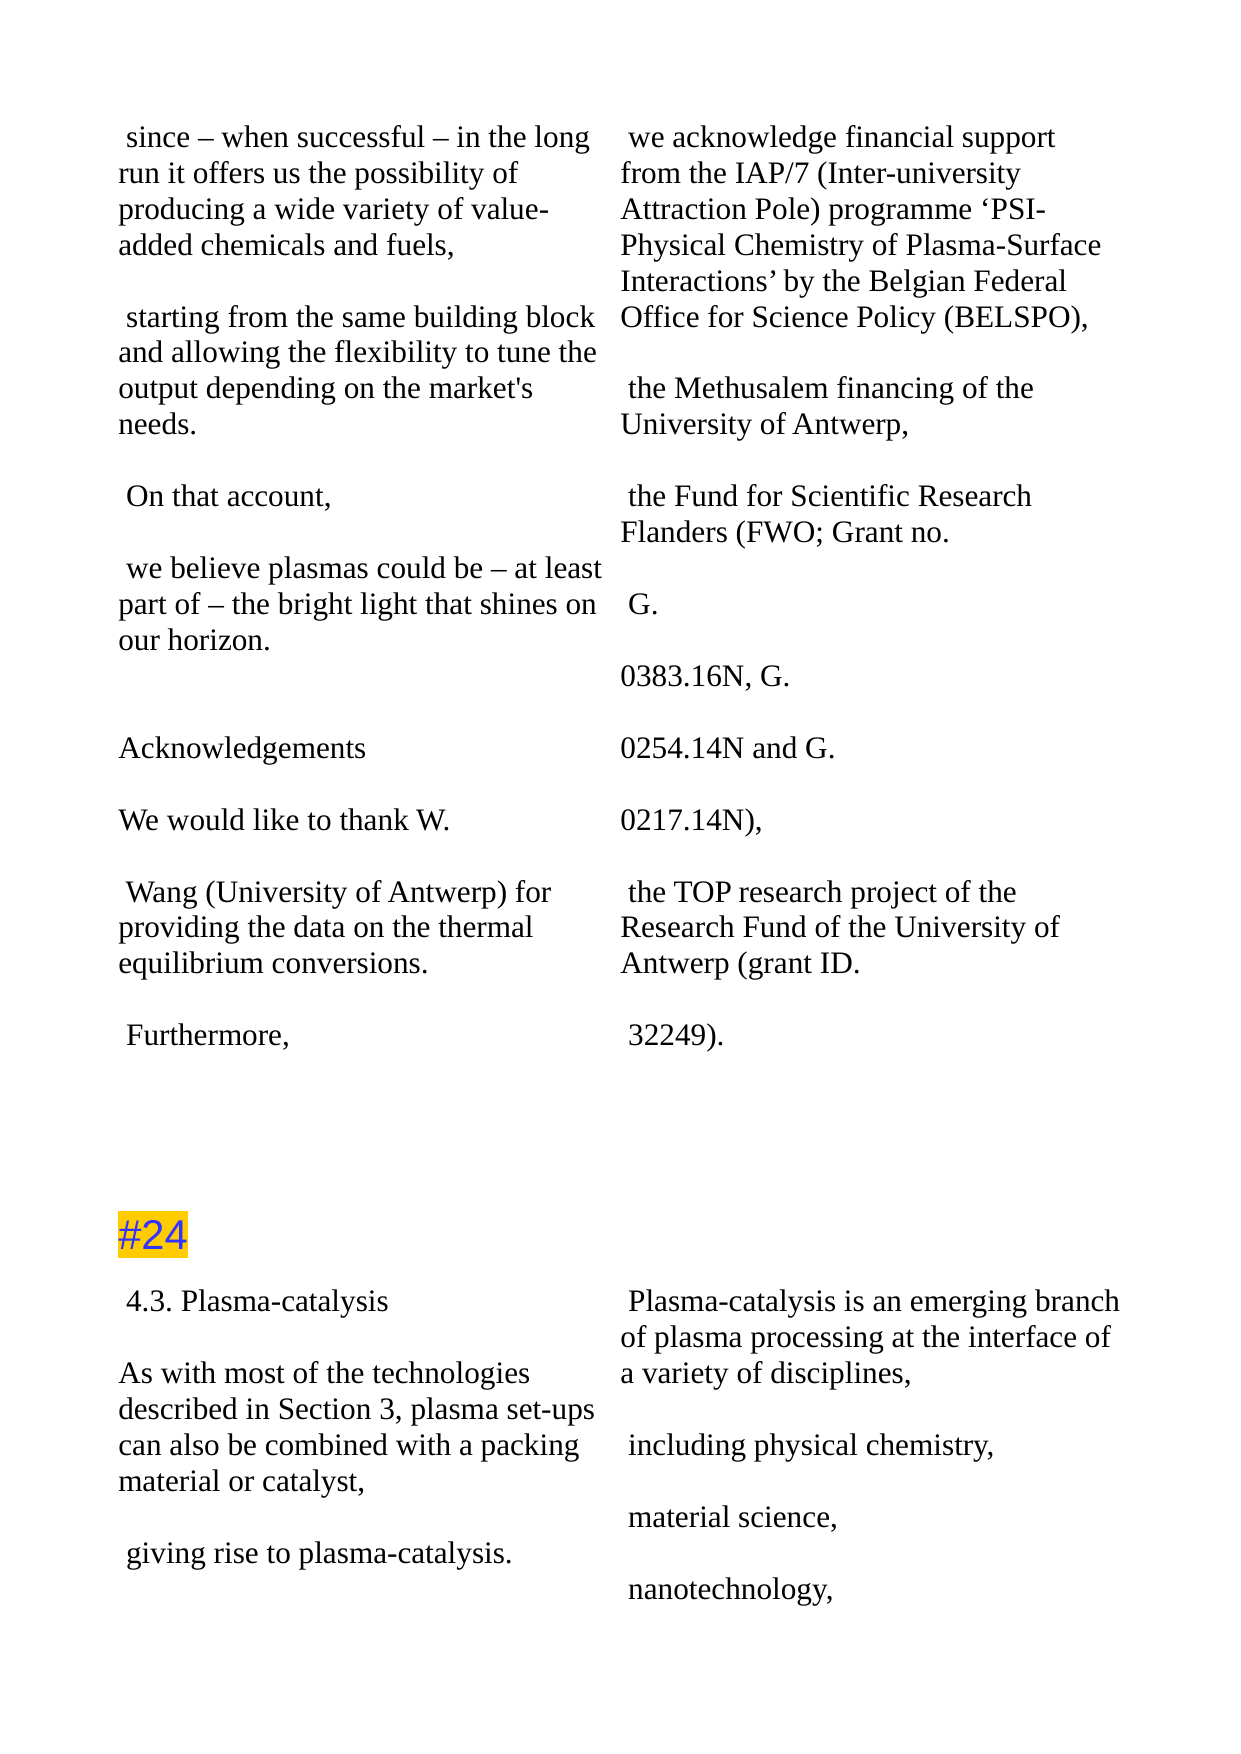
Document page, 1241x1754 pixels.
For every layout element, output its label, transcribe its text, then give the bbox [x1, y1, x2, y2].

text Furthermore, [118, 1017, 620, 1052]
text On that account, [118, 477, 620, 513]
text G. [620, 585, 1122, 621]
text nanotechnology, [620, 1570, 1122, 1606]
text starting from the same building block and allowing the flexibility to tune the output depending on the market's needs. [118, 298, 620, 442]
text 0383.16N, G. [620, 657, 1122, 693]
text 0254.14N and G. [620, 729, 1122, 765]
text 32249). [620, 1017, 1122, 1052]
text 4.3. Plasma-catalysis [118, 1282, 620, 1318]
text giving rise to plasma-catalysis. [118, 1534, 620, 1570]
text Wang (University of Antwerp) for providing the data on the thermal equilibrium conversions. [118, 873, 620, 981]
text we acknowledge financial support from the IAP/7 (Inter-university Attraction Pole) programme ‘PSI-Physical Chemistry of Plasma-Surface Interactions’ by the Belgian Federal Office for Science Policy (BELSPO), [620, 118, 1122, 334]
text since – when successful – in the long run it offers us the possibility of producing a wide variety of value-added chemicals and fuels, [118, 118, 620, 262]
text Acknowledgements [118, 729, 620, 765]
text we believe plasmas could be – at least part of – the bright light that shines on our horizon. [118, 549, 620, 657]
text the Fund for Scientific Research Flanders (FWO; Grant no. [620, 477, 1122, 549]
text the TOP research project of the Research Fund of the University of Antwerp (grant ID. [620, 873, 1122, 981]
text As with most of the technologies described in Section 3, plasma set-ups can also be combined with a packing material or catalyst, [118, 1354, 620, 1498]
text We would like to thank W. [118, 801, 620, 837]
text 0217.14N), [620, 801, 1122, 837]
text the Methusalem financing of the University of Antwerp, [620, 370, 1122, 442]
text material science, [620, 1498, 1122, 1534]
text Plasma-catalysis is an emerging branch of plasma processing at the interface of a variety of disciplines, [620, 1282, 1122, 1390]
text including physical chemistry, [620, 1426, 1122, 1462]
text #24 [118, 1211, 1122, 1258]
